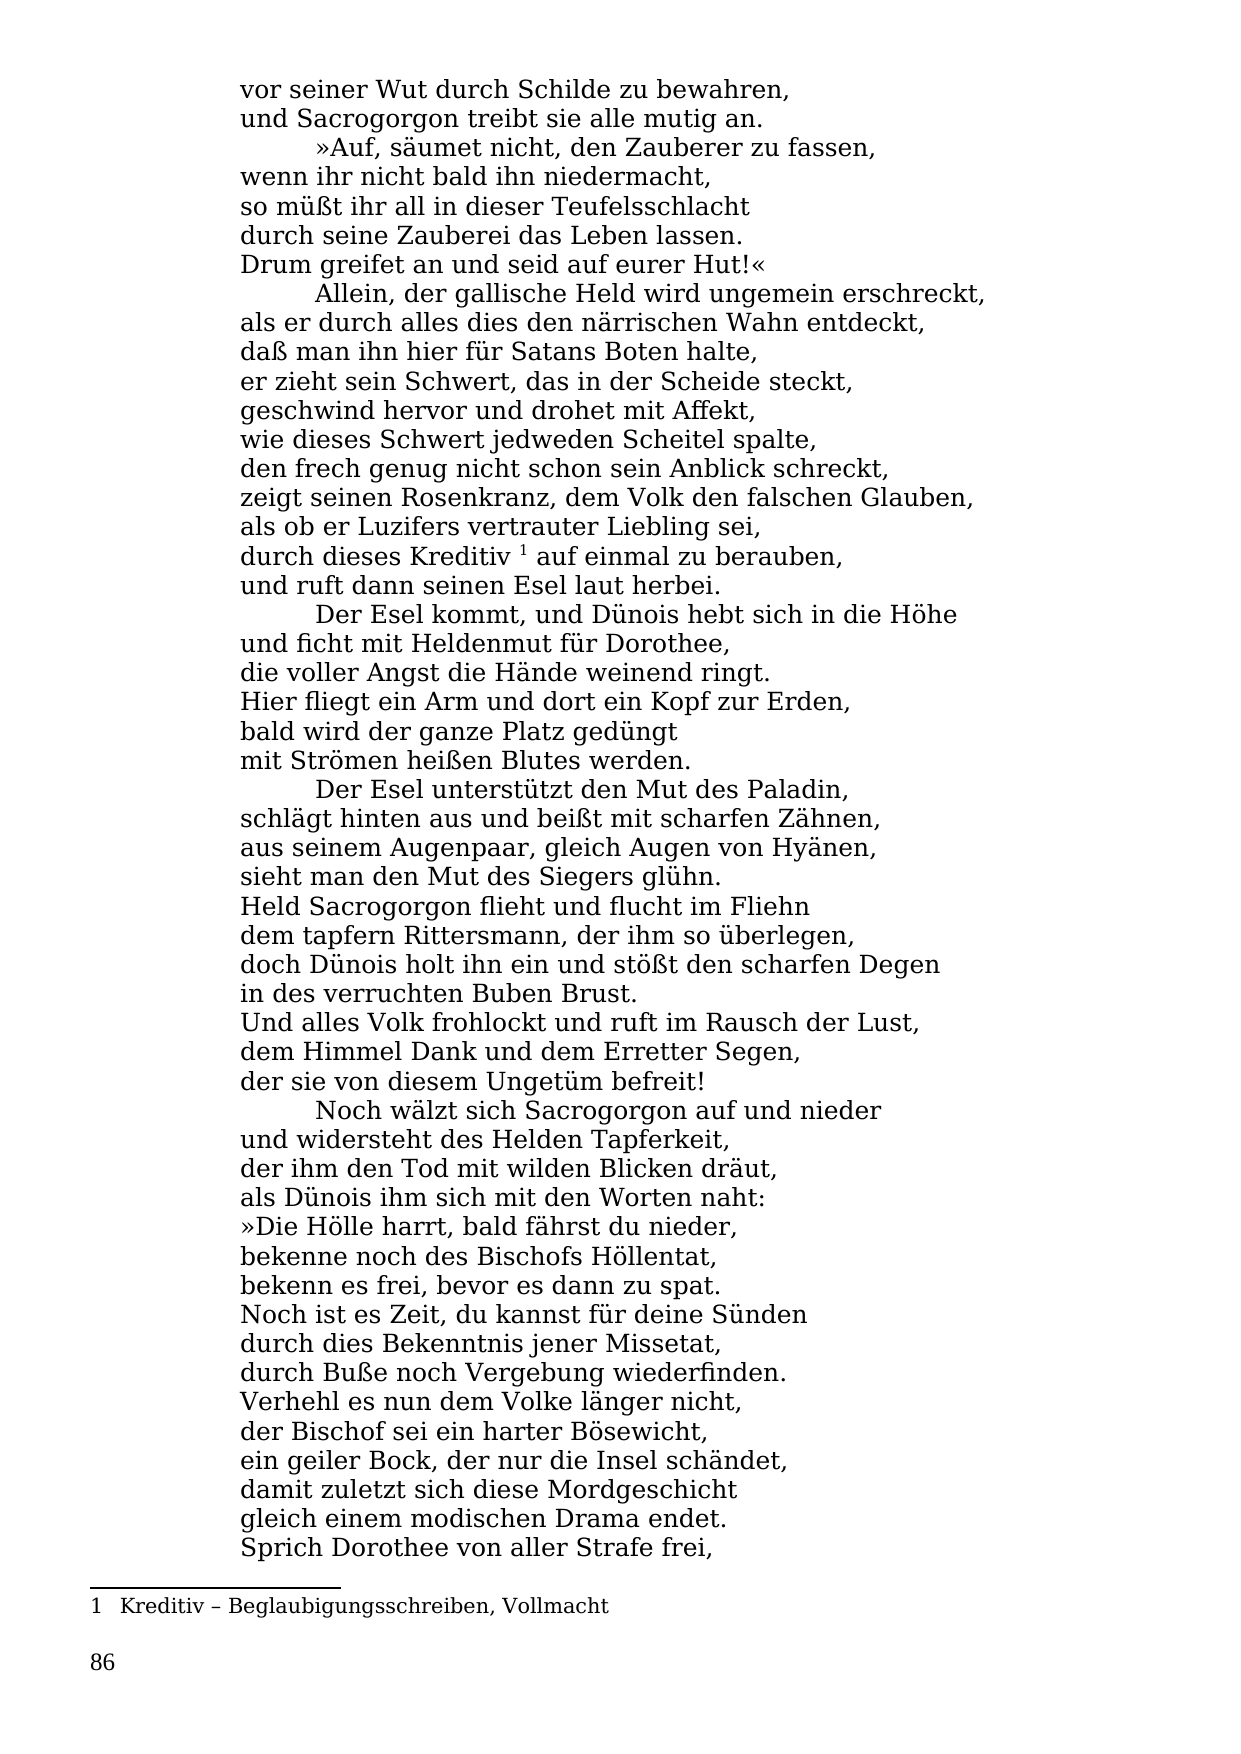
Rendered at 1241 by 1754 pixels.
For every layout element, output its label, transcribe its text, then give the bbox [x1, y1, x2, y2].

text Kreditiv – Beglaubigungsschreiben, Vollmacht [90, 1594, 1091, 1618]
text Der Esel unterstützt den Mut des Paladin, schlägt hinten aus und beißt mit scharfen Zähnen, aus seinem Augenpaar, gleich Augen von Hyänen, sieht man den Mut des Siegers glühn. Held Sacrogorgon flieht und flucht im Fliehn dem tapfern Rittersmann, der ihm so überlegen, doch Dünois holt ihn ein und stößt den scharfen Degen in des verruchten Buben Brust. Und alles Volk frohlockt und ruft im Rausch der Lust, dem Himmel Dank und dem Erretter Segen, der sie von diesem Ungetüm befreit! [240, 775, 1091, 1096]
text »Auf, säumet nicht, den Zauberer zu fassen, wenn ihr nicht bald ihn niedermacht, so müßt ihr all in dieser Teufelsschlacht durch seine Zauberei das Leben lassen. Drum greifet an und seid auf eurer Hut!« [240, 133, 1091, 279]
text Noch wälzt sich Sacrogorgon auf und nieder und widersteht des Helden Tapferkeit, der ihm den Tod mit wilden Blicken dräut, als Dünois ihm sich mit den Worten naht: »Die Hölle harrt, bald fährst du nieder, bekenne noch des Bischofs Höllentat, bekenn es frei, bevor es dann zu spat. Noch ist es Zeit, du kannst für deine Sünden durch dies Bekenntnis jener Missetat, durch Buße noch Vergebung wiederfinden. Verhehl es nun dem Volke länger nicht, der Bischof sei ein harter Bösewicht, ein geiler Bock, der nur die Insel schändet, damit zuletzt sich diese Mordgeschicht gleich einem modischen Drama endet. Sprich Dorothee von aller Strafe frei, [240, 1096, 1091, 1562]
text vor seiner Wut durch Schilde zu bewahren, und Sacrogorgon treibt sie alle mutig an. [240, 75, 1091, 133]
text Allein, der gallische Held wird ungemein erschreckt, als er durch alles dies den närrischen Wahn entdeckt, daß man ihn hier für Satans Boten halte, er zieht sein Schwert, das in der Scheide steckt, geschwind hervor und drohet mit Affekt, wie dieses Schwert jedweden Scheitel spalte, den frech genug nicht schon sein Anblick schreckt, zeigt seinen Rosenkranz, dem Volk den falschen Glauben, als ob er Luzifers vertrauter Liebling sei, durch dieses Kreditiv auf einmal zu berauben, und ruft dann seinen Esel laut herbei. [240, 279, 1091, 600]
text Der Esel kommt, und Dünois hebt sich in die Höhe und ficht mit Heldenmut für Dorothee, die voller Angst die Hände weinend ringt. Hier fliegt ein Arm und dort ein Kopf zur Erden, bald wird der ganze Platz gedüngt mit Strömen heißen Blutes werden. [240, 600, 1091, 775]
